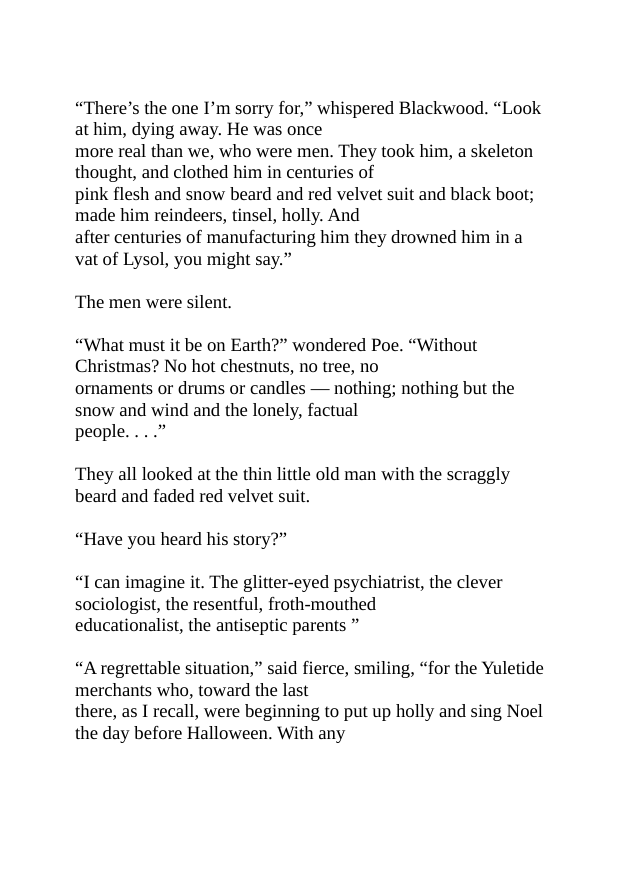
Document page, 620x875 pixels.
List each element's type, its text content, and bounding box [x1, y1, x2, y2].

text “There’s the one I’m sorry for,” whispered Blackwood. “Look at him, dying away. He was once more real than we, who were men. They took him, a skeleton thought, and clothed him in centuries of pink flesh and snow beard and red velvet suit and black boot; made him reindeers, tinsel, holly. And after centuries of manufacturing him they drowned him in a vat of Lysol, you might say.” The men were silent. “What must it be on Earth?” wondered Poe. “Without Christmas? No hot chestnuts, no tree, no ornaments or drums or candles — nothing; nothing but the snow and wind and the lonely, factual people. . . .” They all looked at the thin little old man with the scraggly beard and faded red velvet suit. “Have you heard his story?” “I can imagine it. The glitter-eyed psychiatrist, the clever sociologist, the resentful, froth-mouthed educationalist, the antiseptic parents ” “A regrettable situation,” said fierce, smiling, “for the Yuletide merchants who, toward the last there, as I recall, were beginning to put up holly and sing Noel the day before Halloween. With any [75, 75, 544, 743]
